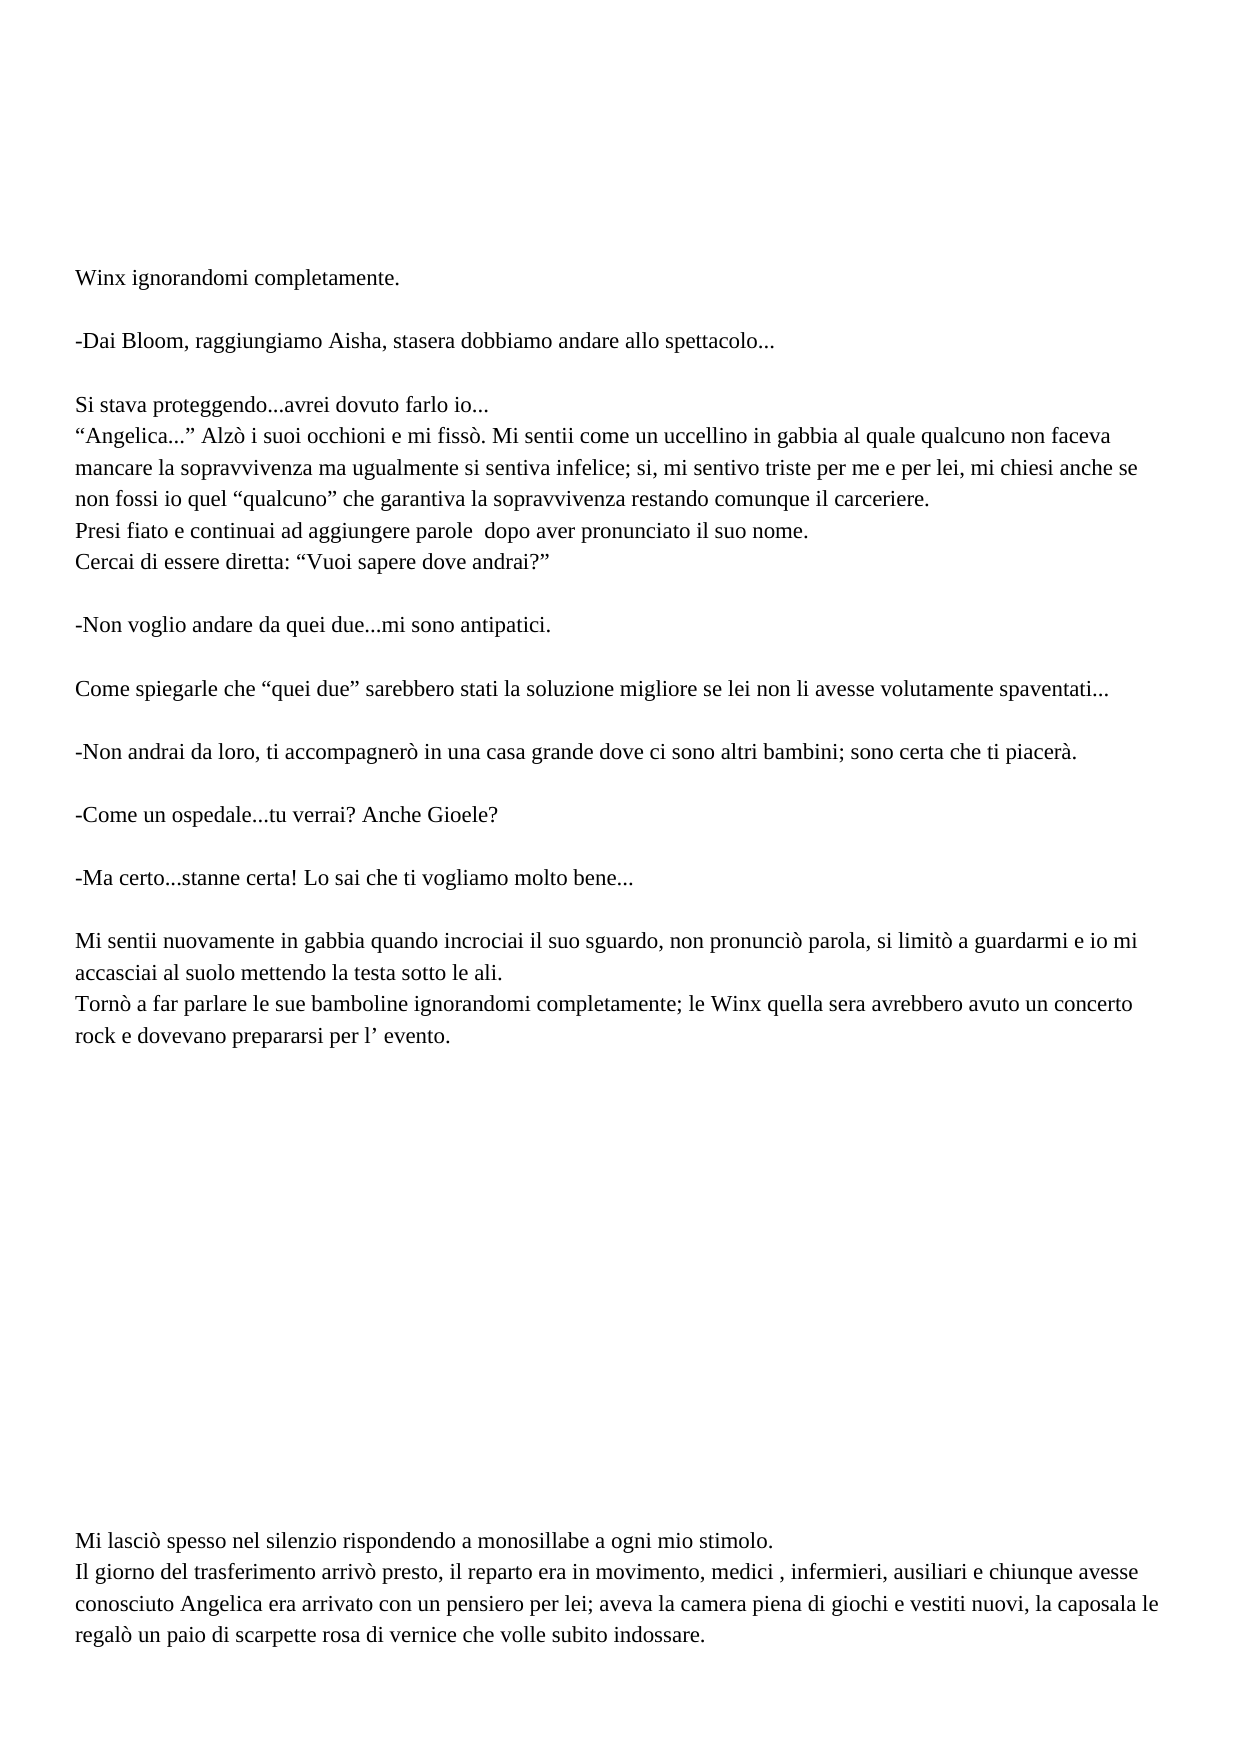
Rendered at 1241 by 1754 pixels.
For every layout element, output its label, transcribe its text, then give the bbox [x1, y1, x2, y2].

text -Ma certo...stanne certa! Lo sai che ti vogliamo molto bene... [75, 864, 1165, 890]
text -Come un ospedale...tu verrai? Anche Gioele? [75, 801, 1165, 827]
text Presi fiato e continuai ad aggiungere parole dopo aver pronunciato il suo nome. [75, 517, 1165, 543]
text -Dai Bloom, raggiungiamo Aisha, stasera dobbiamo andare allo spettacolo... [75, 327, 1165, 354]
text Come spiegarle che “quei due” sarebbero stati la soluzione migliore se lei non li avesse volutamente spaventati... [75, 675, 1165, 701]
text Cercai di essere diretta: “Vuoi sapere dove andrai?” [75, 548, 1165, 575]
text Winx ignorandomi completamente. [75, 264, 1165, 291]
text -Non andrai da loro, ti accompagnerò in una casa grande dove ci sono altri bambini; sono certa che ti piacerà. [75, 738, 1165, 764]
text -Non voglio andare da quei due...mi sono antipatici. [75, 612, 1165, 638]
text Tornò a far parlare le sue bamboline ignorandomi completamente; le Winx quella sera avrebbero avuto un concerto rock e dovevano prepararsi per l’ evento. [75, 990, 1165, 1048]
text Il giorno del trasferimento arrivò presto, il reparto era in movimento, medici , infermieri, ausiliari e chiunque avesse conosciuto Angelica era arrivato con un pensiero per lei; aveva la camera piena di giochi e vestiti nuovi, la caposala le regalò un paio di scarpette rosa di vernice che volle subito indossare. [75, 1558, 1165, 1648]
text “Angelica...” Alzò i suoi occhioni e mi fissò. Mi sentii come un uccellino in gabbia al quale qualcuno non faceva mancare la sopravvivenza ma ugualmente si sentiva infelice; si, mi sentivo triste per me e per lei, mi chiesi anche se non fossi io quel “qualcuno” che garantiva la sopravvivenza restando comunque il carceriere. [75, 422, 1165, 512]
text Mi sentii nuovamente in gabbia quando incrociai il suo sguardo, non pronunciò parola, si limitò a guardarmi e io mi accasciai al suolo mettendo la testa sotto le ali. [75, 927, 1165, 985]
text Si stava proteggendo...avrei dovuto farlo io... [75, 391, 1165, 417]
text Mi lasciò spesso nel silenzio rispondendo a monosillabe a ogni mio stimolo. [75, 1527, 1165, 1553]
